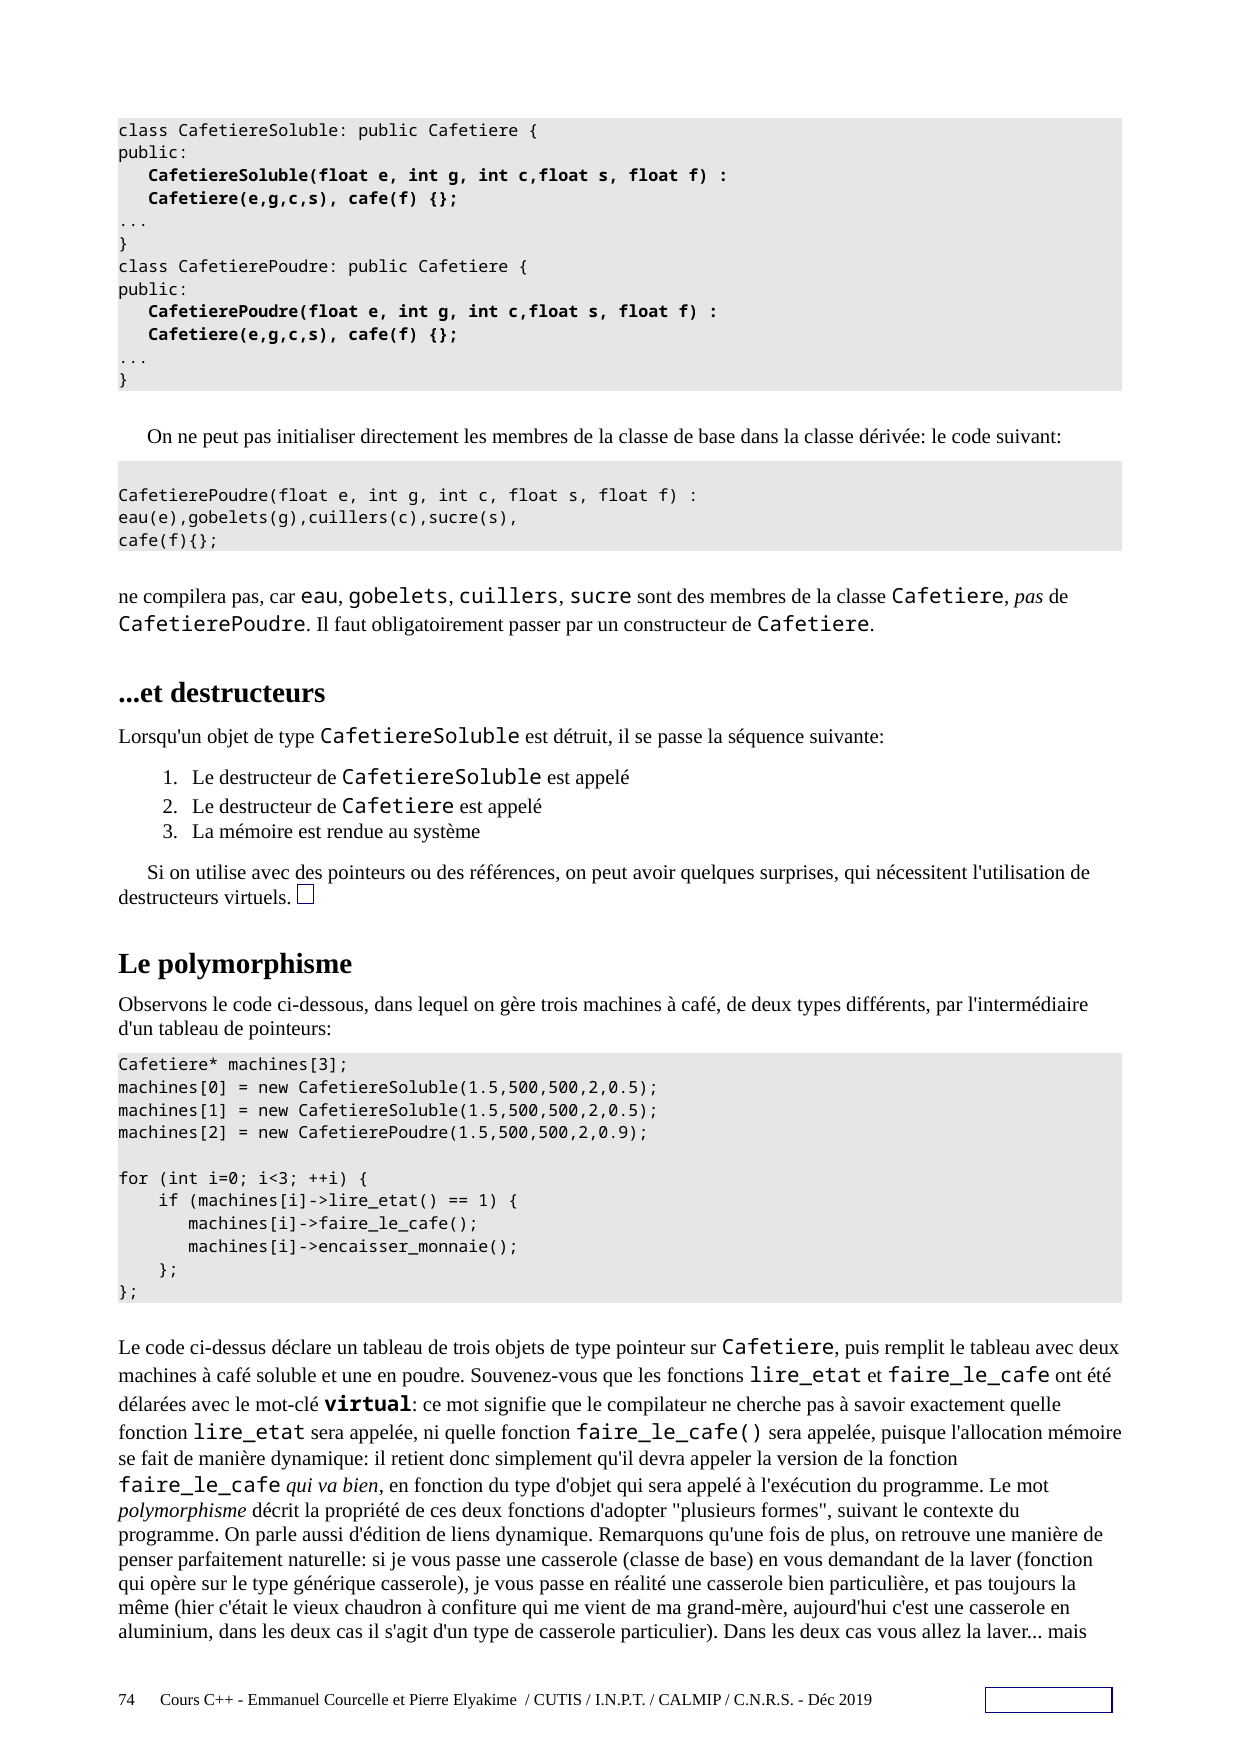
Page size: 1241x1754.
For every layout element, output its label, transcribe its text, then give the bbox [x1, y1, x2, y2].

text for (int i=0; i<3; ++i) { [118, 1166, 1122, 1189]
text class CafetiereSoluble: public Cafetiere { [118, 118, 1122, 141]
text ... [118, 209, 1122, 232]
text Si on utilise avec des pointeurs ou des références, on peut avoir quelques surprises, qui nécessitent l'utilisation de destructeurs virtuels. [118, 856, 1122, 909]
text Cafetiere(e,g,c,s), cafe(f) {}; [118, 322, 1122, 345]
text machines[i]->faire_le_cafe(); [118, 1212, 1122, 1234]
text Le code ci-dessus déclare un tableau de trois objets de type pointeur sur Cafetiere, puis remplit le tableau avec deux machines à café soluble et une en poudre. Souvenez-vous que les fonctions lire_etat et faire_le_cafe ont été délarées avec le mot-clé virtual: ce mot signifie que le compilateur ne cherche pas à savoir exactement quelle fonction lire_etat sera appelée, ni quelle fonction faire_le_cafe() sera appelée, puisque l'allocation mémoire se fait de manière dynamique: il retient donc simplement qu'il devra appeler la version de la fonction faire_le_cafe qui va bien, en fonction du type d'objet qui sera appelé à l'exécution du programme. Le mot polymorphisme décrit la propriété de ces deux fonctions d'adopter "plusieurs formes", suivant le contexte du programme. On parle aussi d'édition de liens dynamique. Remarquons qu'une fois de plus, on retrouve une manière de penser parfaitement naturelle: si je vous passe une casserole (classe de base) en vous demandant de la laver (fonction qui opère sur le type générique casserole), je vous passe en réalité une casserole bien particulière, et pas toujours la même (hier c'était le vieux chaudron à confiture qui me vient de ma grand-mère, aujourd'hui c'est une casserole en aluminium, dans les deux cas il s'agit d'un type de casserole particulier). Dans les deux cas vous allez la laver... mais [118, 1332, 1122, 1643]
text public: [118, 277, 1122, 300]
text machines[0] = new CafetiereSoluble(1.5,500,500,2,0.5); [118, 1076, 1122, 1098]
list Le destructeur de Cafetiere est appelé [162, 791, 1122, 819]
subtitle ...et destructeurs [118, 675, 1122, 709]
text machines[i]->encaisser_monnaie(); [118, 1234, 1122, 1257]
text Cafetiere(e,g,c,s), cafe(f) {}; [118, 186, 1122, 209]
text if (machines[i]->lire_etat() == 1) { [118, 1189, 1122, 1212]
text Observons le code ci-dessous, dans lequel on gère trois machines à café, de deux types différents, par l'intermédiaire d'un tableau de pointeurs: [118, 992, 1122, 1040]
text cafe(f){}; [118, 529, 1122, 551]
list La mémoire est rendue au système [162, 819, 1122, 843]
text } [118, 232, 1122, 254]
text }; [118, 1280, 1122, 1303]
text class CafetierePoudre: public Cafetiere { [118, 254, 1122, 277]
text ... [118, 345, 1122, 368]
text machines[2] = new CafetierePoudre(1.5,500,500,2,0.9); [118, 1121, 1122, 1144]
text } [118, 368, 1122, 391]
text CafetierePoudre(float e, int g, int c,float s, float f) : [118, 300, 1122, 322]
list Le destructeur de CafetiereSoluble est appelé [162, 762, 1122, 791]
text eau(e),gobelets(g),cuillers(c),sucre(s), [118, 506, 1122, 529]
text Cafetiere* machines[3]; [118, 1053, 1122, 1076]
text machines[1] = new CafetiereSoluble(1.5,500,500,2,0.5); [118, 1098, 1122, 1121]
text public: [118, 141, 1122, 163]
subtitle Le polymorphisme [118, 946, 1122, 980]
text }; [118, 1257, 1122, 1280]
text On ne peut pas initialiser directement les membres de la classe de base dans la classe dérivée: le code suivant: [118, 420, 1122, 448]
text Lorsqu'un objet de type CafetiereSoluble est détruit, il se passe la séquence suivante: [118, 721, 1122, 750]
text CafetiereSoluble(float e, int g, int c,float s, float f) : [118, 163, 1122, 186]
text ne compilera pas, car eau, gobelets, cuillers, sucre sont des membres de la classe Cafetiere, pas de CafetierePoudre. Il faut obligatoirement passer par un constructeur de Cafetiere. [118, 581, 1122, 638]
text CafetierePoudre(float e, int g, int c, float s, float f) : [118, 483, 1122, 506]
